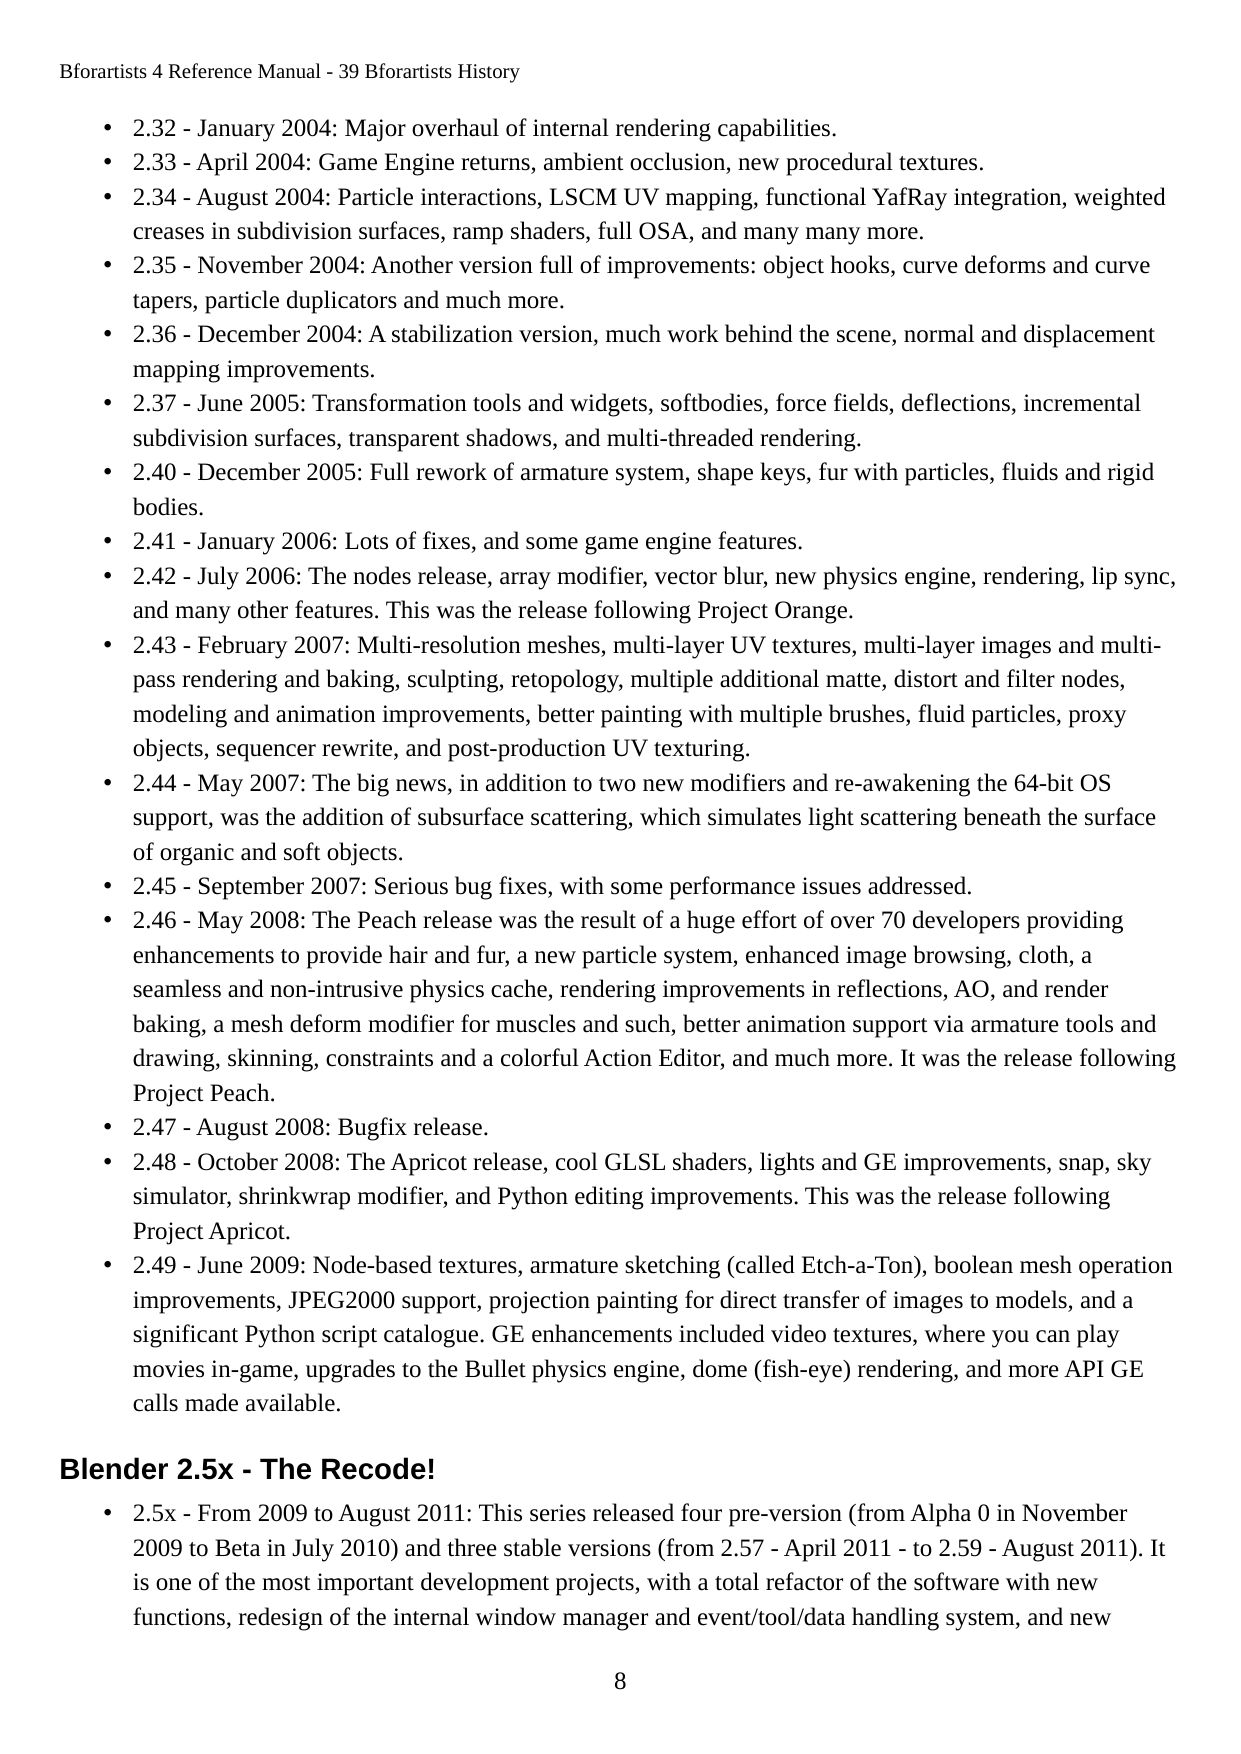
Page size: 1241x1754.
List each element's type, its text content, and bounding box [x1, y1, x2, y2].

list 2.40 - December 2005: Full rework of armature system, shape keys, fur with particles, fluids and rigid bodies. [103, 457, 1181, 521]
list 2.46 - May 2008: The Peach release was the result of a huge effort of over 70 developers providing enhancements to provide hair and fur, a new particle system, enhanced image browsing, cloth, a seamless and non-intrusive physics cache, rendering improvements in reflections, AO, and render baking, a mesh deform modifier for muscles and such, better animation support via armature tools and drawing, skinning, constraints and a colorful Action Editor, and much more. It was the release following Project Peach. [103, 906, 1181, 1107]
list 2.5x - From 2009 to August 2011: This series released four pre-version (from Alpha 0 in November 2009 to Beta in July 2010) and three stable versions (from 2.57 - April 2011 - to 2.59 - August 2011). It is one of the most important development projects, with a total refactor of the software with new functions, redesign of the internal window manager and event/tool/data handling system, and new [103, 1498, 1181, 1630]
list 2.43 - February 2007: Multi-resolution meshes, multi-layer UV textures, multi-layer images and multi-pass rendering and baking, sculpting, retopology, multiple additional matte, distort and filter nodes, modeling and animation improvements, better painting with multiple brushes, fluid particles, proxy objects, sequencer rewrite, and post-production UV texturing. [103, 630, 1181, 762]
list 2.45 - September 2007: Serious bug fixes, with some performance issues addressed. [103, 871, 1181, 900]
list 2.36 - December 2004: A stabilization version, much work behind the scene, normal and displacement mapping improvements. [103, 319, 1181, 383]
list 2.41 - January 2006: Lots of fixes, and some game engine features. [103, 526, 1181, 555]
list 2.37 - June 2005: Transformation tools and widgets, softbodies, force fields, deflections, incremental subdivision surfaces, transparent shadows, and multi-threaded rendering. [103, 388, 1181, 452]
list 2.35 - November 2004: Another version full of improvements: object hooks, curve deforms and curve tapers, particle duplicators and much more. [103, 251, 1181, 314]
list 2.32 - January 2004: Major overhaul of internal rendering capabilities. [103, 113, 1181, 141]
list 2.44 - May 2007: The big news, in addition to two new modifiers and re-awakening the 64-bit OS support, was the addition of subsurface scattering, which simulates light scattering beneath the surface of organic and soft objects. [103, 768, 1181, 865]
list 2.33 - April 2004: Game Engine returns, ambient occlusion, new procedural textures. [103, 147, 1181, 176]
list 2.34 - August 2004: Particle interactions, LSCM UV mapping, functional YafRay integration, weighted creases in subdivision surfaces, ramp shaders, full OSA, and many many more. [103, 182, 1181, 245]
list 2.49 - June 2009: Node-based textures, armature sketching (called Etch-a-Ton), boolean mesh operation improvements, JPEG2000 support, projection painting for direct transfer of images to models, and a significant Python script catalogue. GE enhancements included video textures, where you can play movies in-game, upgrades to the Bullet physics engine, dome (fish-eye) rendering, and more API GE calls made available. [103, 1250, 1181, 1417]
list 2.47 - August 2008: Bugfix release. [103, 1112, 1181, 1141]
list 2.48 - October 2008: The Apricot release, cool GLSL shaders, lights and GE improvements, snap, sky simulator, shrinkwrap modifier, and Python editing improvements. This was the release following Project Apricot. [103, 1147, 1181, 1245]
list 2.42 - July 2006: The nodes release, array modifier, vector blur, new physics engine, rendering, lip sync, and many other features. This was the release following Project Orange. [103, 561, 1181, 624]
subtitle Blender 2.5x - The Recode! [59, 1452, 1181, 1486]
